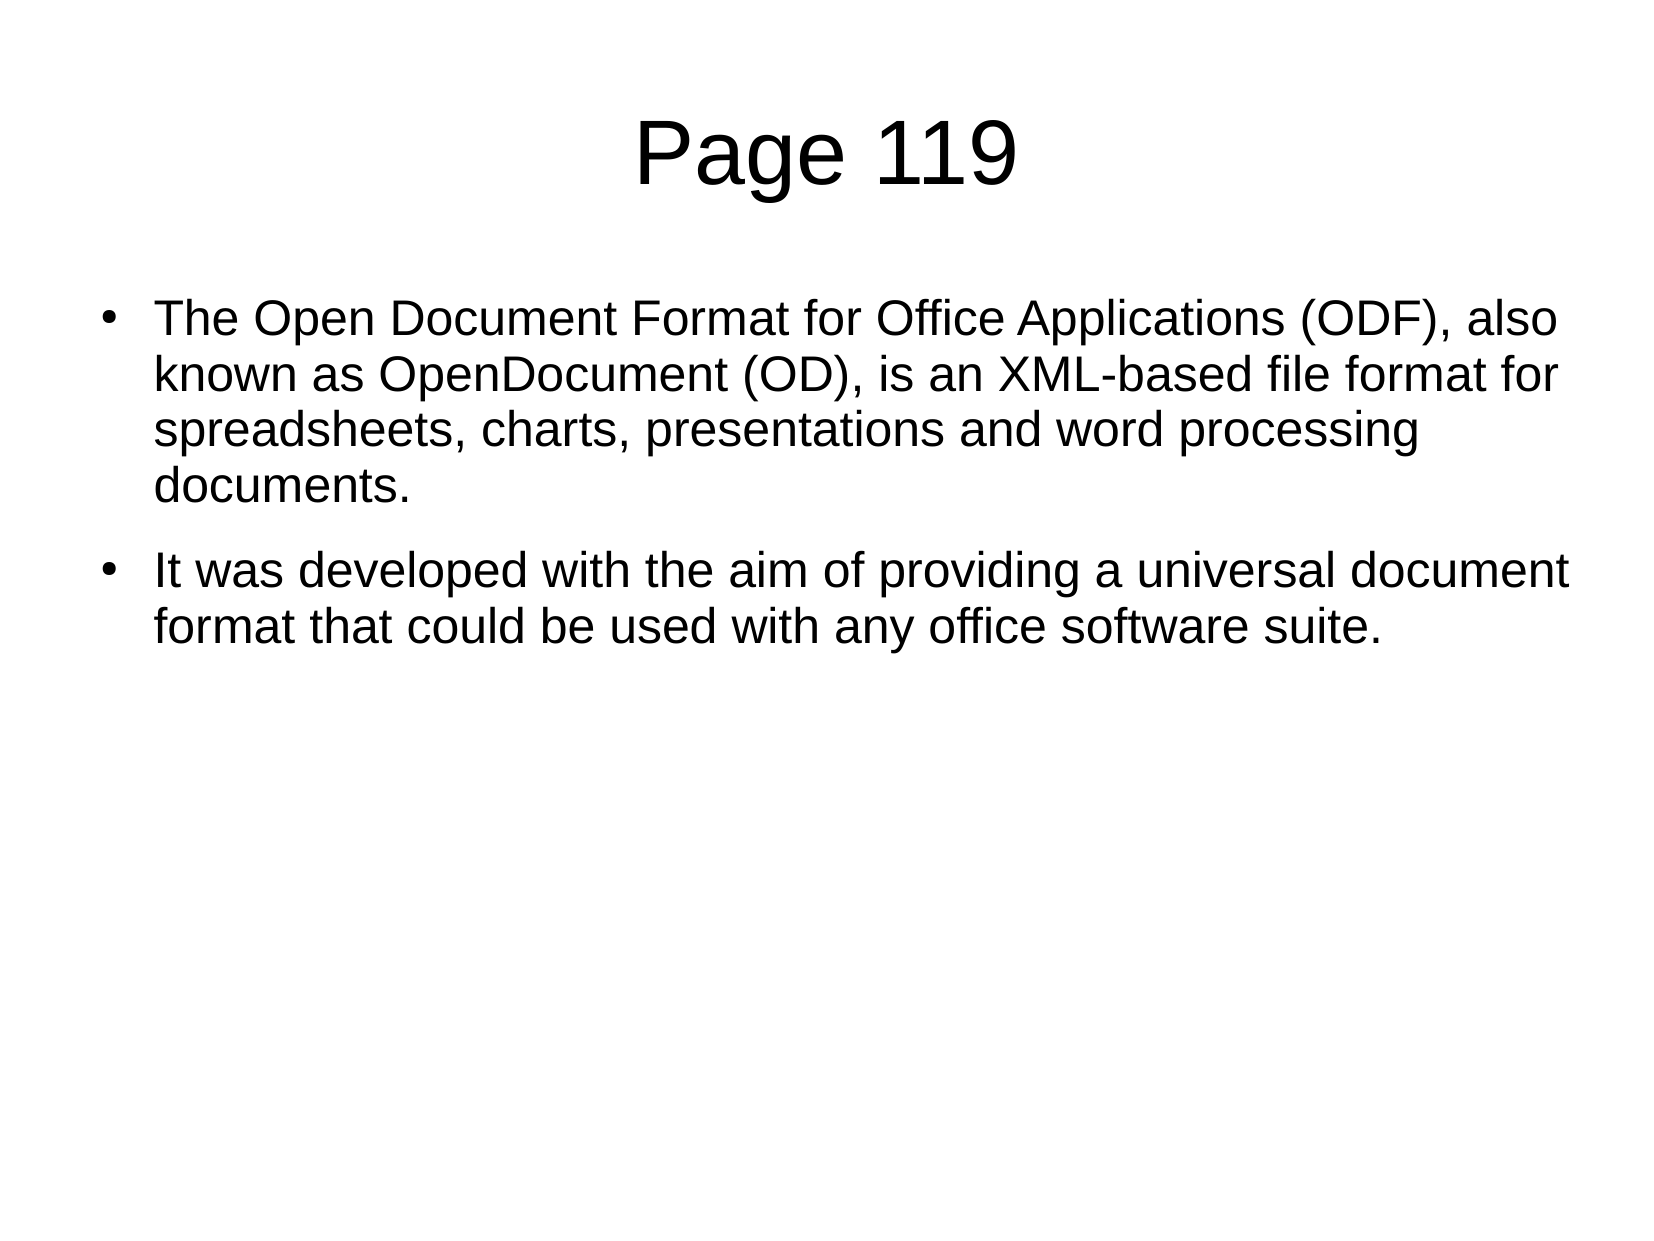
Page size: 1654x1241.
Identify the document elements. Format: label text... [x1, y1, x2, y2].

list The Open Document Format for Office Applications (ODF), also known as OpenDocument (OD), is an XML-based file format for spreadsheets, charts, presentations and word processing documents. It was developed with the aim of providing a universal document format that could be used with any office software suite. [82, 290, 1571, 1109]
title Page 119 [82, 49, 1571, 257]
